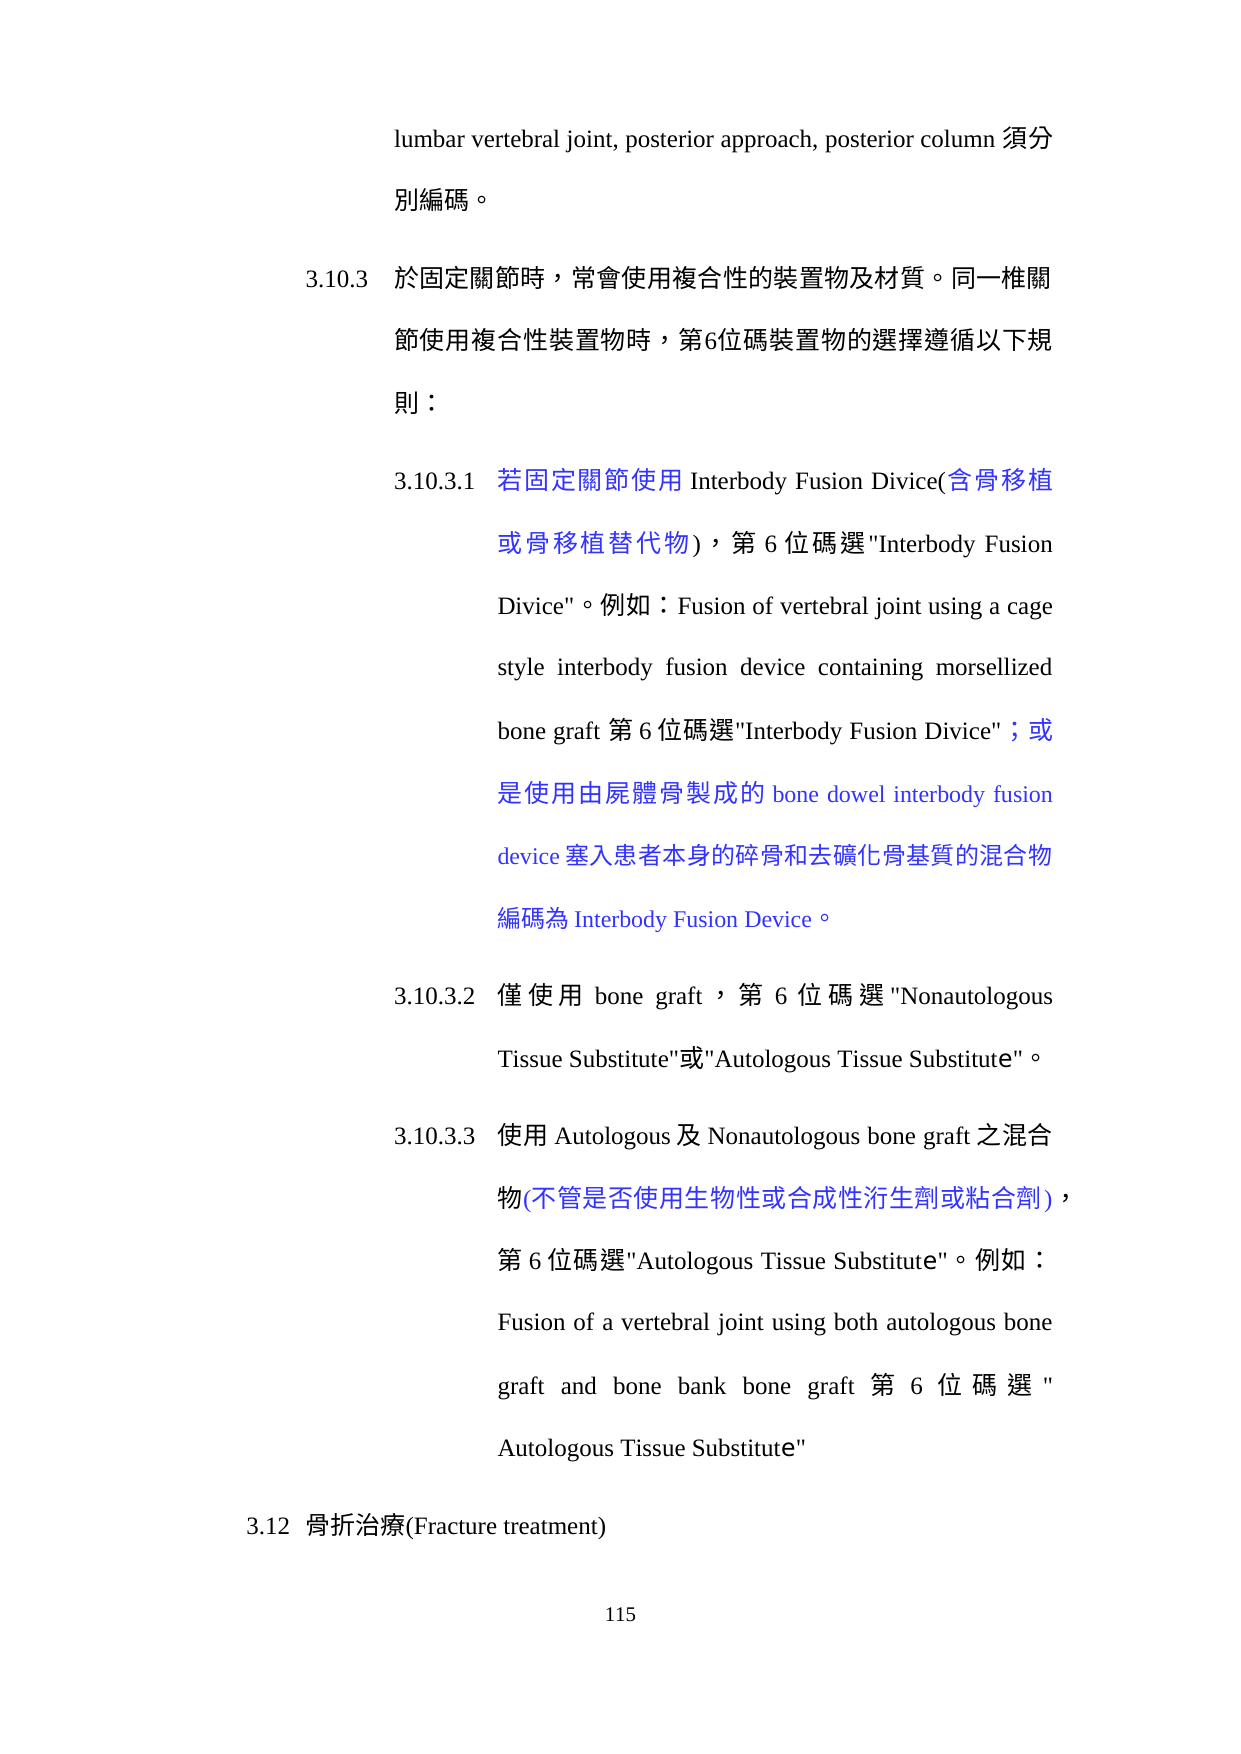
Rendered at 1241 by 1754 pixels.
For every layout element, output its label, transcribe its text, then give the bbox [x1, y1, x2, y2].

list 使用Autologous及Nonautologous bone graft之混合物(不管是否使用生物性或合成性洐生劑或粘合劑)，第6位碼選"Autologous Tissue Substitute"。例如：Fusion of a vertebral joint using both autologous bone graft and bone bank bone graft第6位碼選" Autologous Tissue Substitute" [394, 1092, 1053, 1467]
list lumbar vertebral joint, posterior approach, posterior column 須分別編碼。 [305, 94, 1053, 219]
list 僅使用bone graft，第6位碼選"Nonautologous Tissue Substitute"或"Autologous Tissue Substitute"。 [394, 952, 1053, 1077]
list 若固定關節使用Interbody Fusion Divice(含骨移植或骨移植替代物)，第6位碼選"Interbody Fusion Divice"。例如：Fusion of vertebral joint using a cage style interbody fusion device containing morsellized bone graft 第6位碼選"Interbody Fusion Divice"；或是使用由屍體骨製成的bone dowel interbody fusion device塞入患者本身的碎骨和去礦化骨基質的混合物編碼為Interbody Fusion Device。 [394, 437, 1053, 937]
list 於固定關節時，常會使用複合性的裝置物及材質。同一椎關節使用複合性裝置物時，第6位碼裝置物的選擇遵循以下規則： [305, 234, 1053, 422]
list 骨折治療(Fracture treatment) [246, 1482, 1053, 1544]
